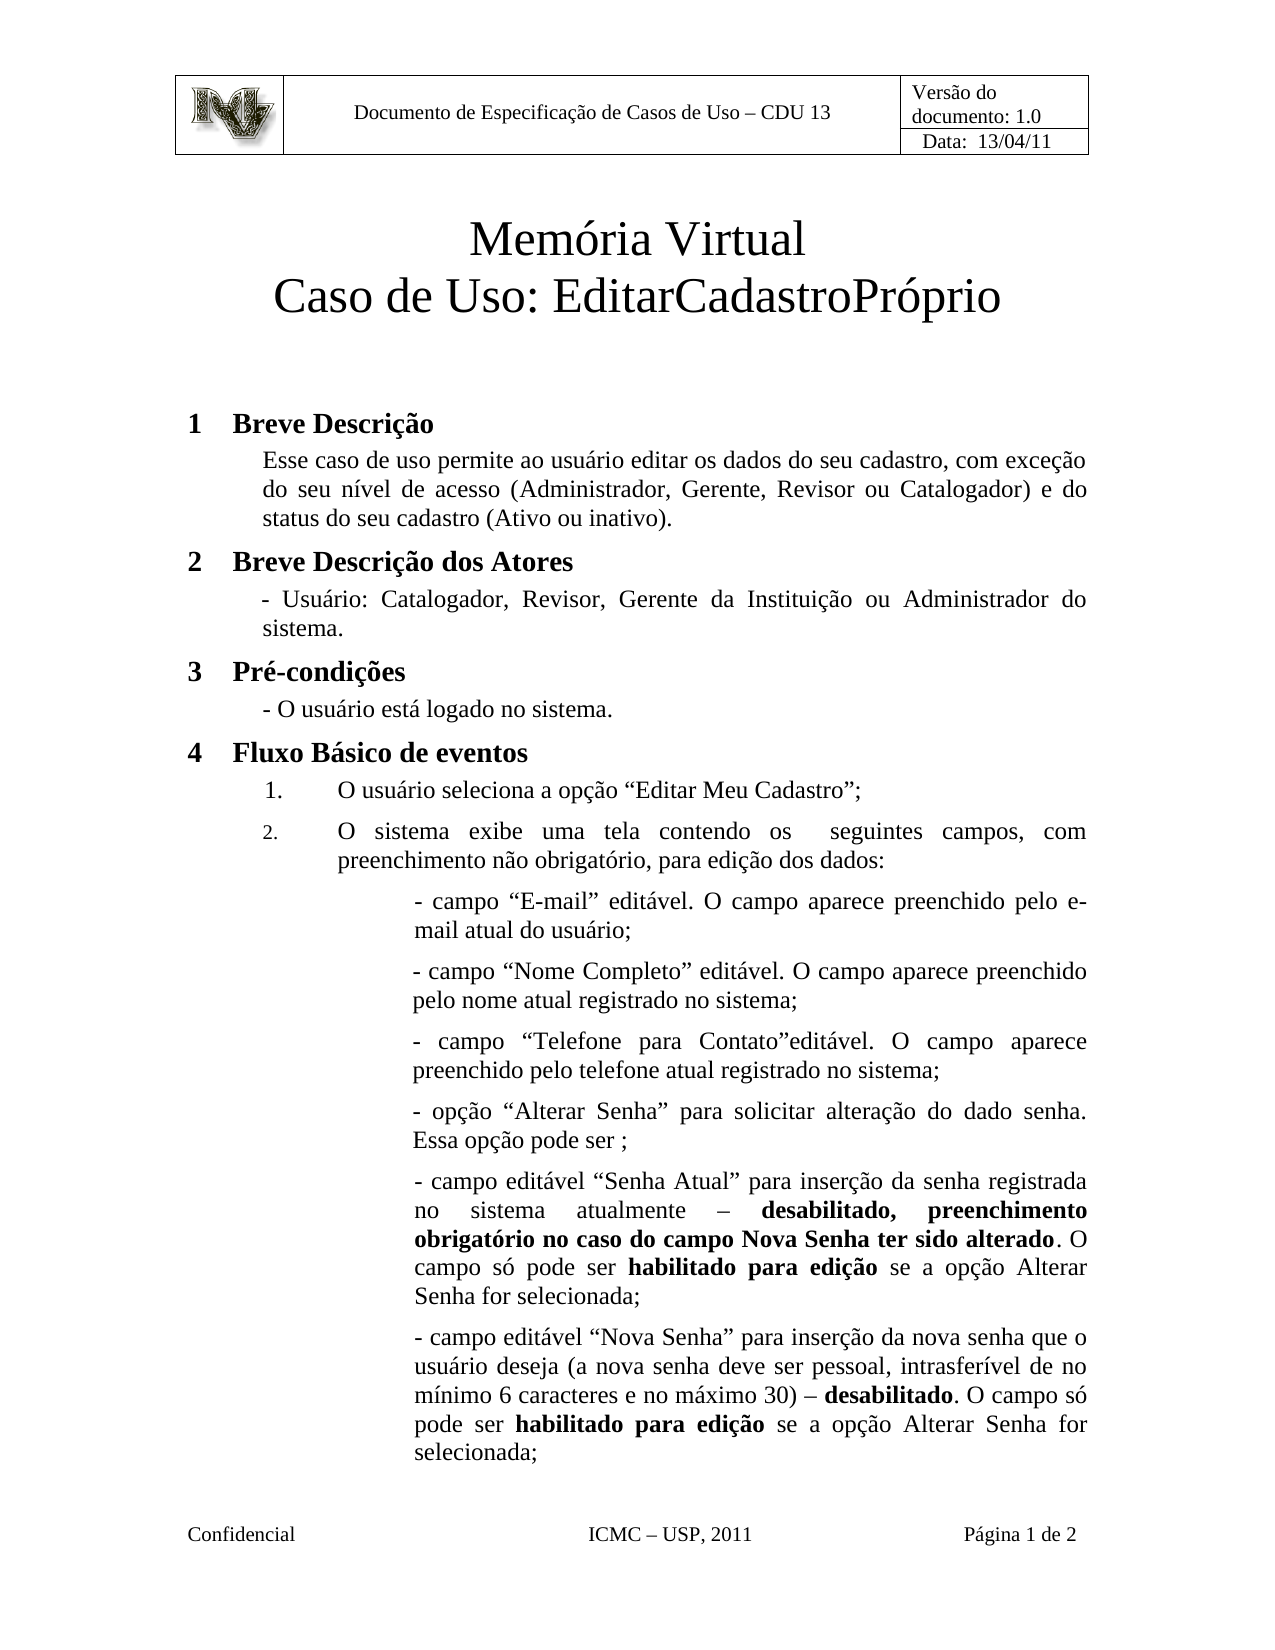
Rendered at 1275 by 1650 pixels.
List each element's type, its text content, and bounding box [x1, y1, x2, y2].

list - campo “Nome Completo” editável. O campo aparece preenchido pelo nome atual registrado no sistema; [375, 956, 1087, 1014]
list - campo editável “Senha Atual” para inserção da senha registrada no sistema atualmente – desabilitado, preenchimento obrigatório no caso do campo Nova Senha ter sido alterado. O campo só pode ser habilitado para edição se a opção Alterar Senha for selecionada; [339, 1166, 1087, 1310]
subtitle Pré-condições [187, 654, 1087, 688]
list - campo editável “Nova Senha” para inserção da nova senha que o usuário deseja (a nova senha deve ser pessoal, intrasferível de no mínimo 6 caracteres e no máximo 30) – desabilitado. O campo só pode ser habilitado para edição se a opção Alterar Senha for selecionada; [339, 1322, 1087, 1466]
picture [186, 76, 277, 151]
list - campo “E-mail” editável. O campo aparece preenchido pelo e-mail atual do usuário; [339, 886, 1087, 944]
list O usuário seleciona a opção “Editar Meu Cadastro”; [264, 775, 1087, 804]
list - campo “Telefone para Contato”editável. O campo aparece preenchido pelo telefone atual registrado no sistema; [375, 1026, 1087, 1084]
subtitle Breve Descrição [187, 406, 1087, 439]
list O sistema exibe uma tela contendo os seguintes campos, com preenchimento não obrigatório, para edição dos dados: [262, 816, 1087, 874]
title Memória Virtual Caso de Uso: EditarCadastroPróprio [187, 208, 1087, 323]
subtitle Breve Descrição dos Atores [187, 544, 1087, 578]
list - opção “Alterar Senha” para solicitar alteração do dado senha. Essa opção pode ser ; [375, 1096, 1087, 1154]
text Esse caso de uso permite ao usuário editar os dados do seu cadastro, com exceção do seu nível de acesso (Administrador, Gerente, Revisor ou Catalogador) e do status do seu cadastro (Ativo ou inativo). [262, 446, 1087, 532]
subtitle Fluxo Básico de eventos [187, 735, 1087, 769]
text - O usuário está logado no sistema. [187, 694, 1087, 723]
text - Usuário: Catalogador, Revisor, Gerente da Instituição ou Administrador do sistema. [261, 584, 1087, 642]
